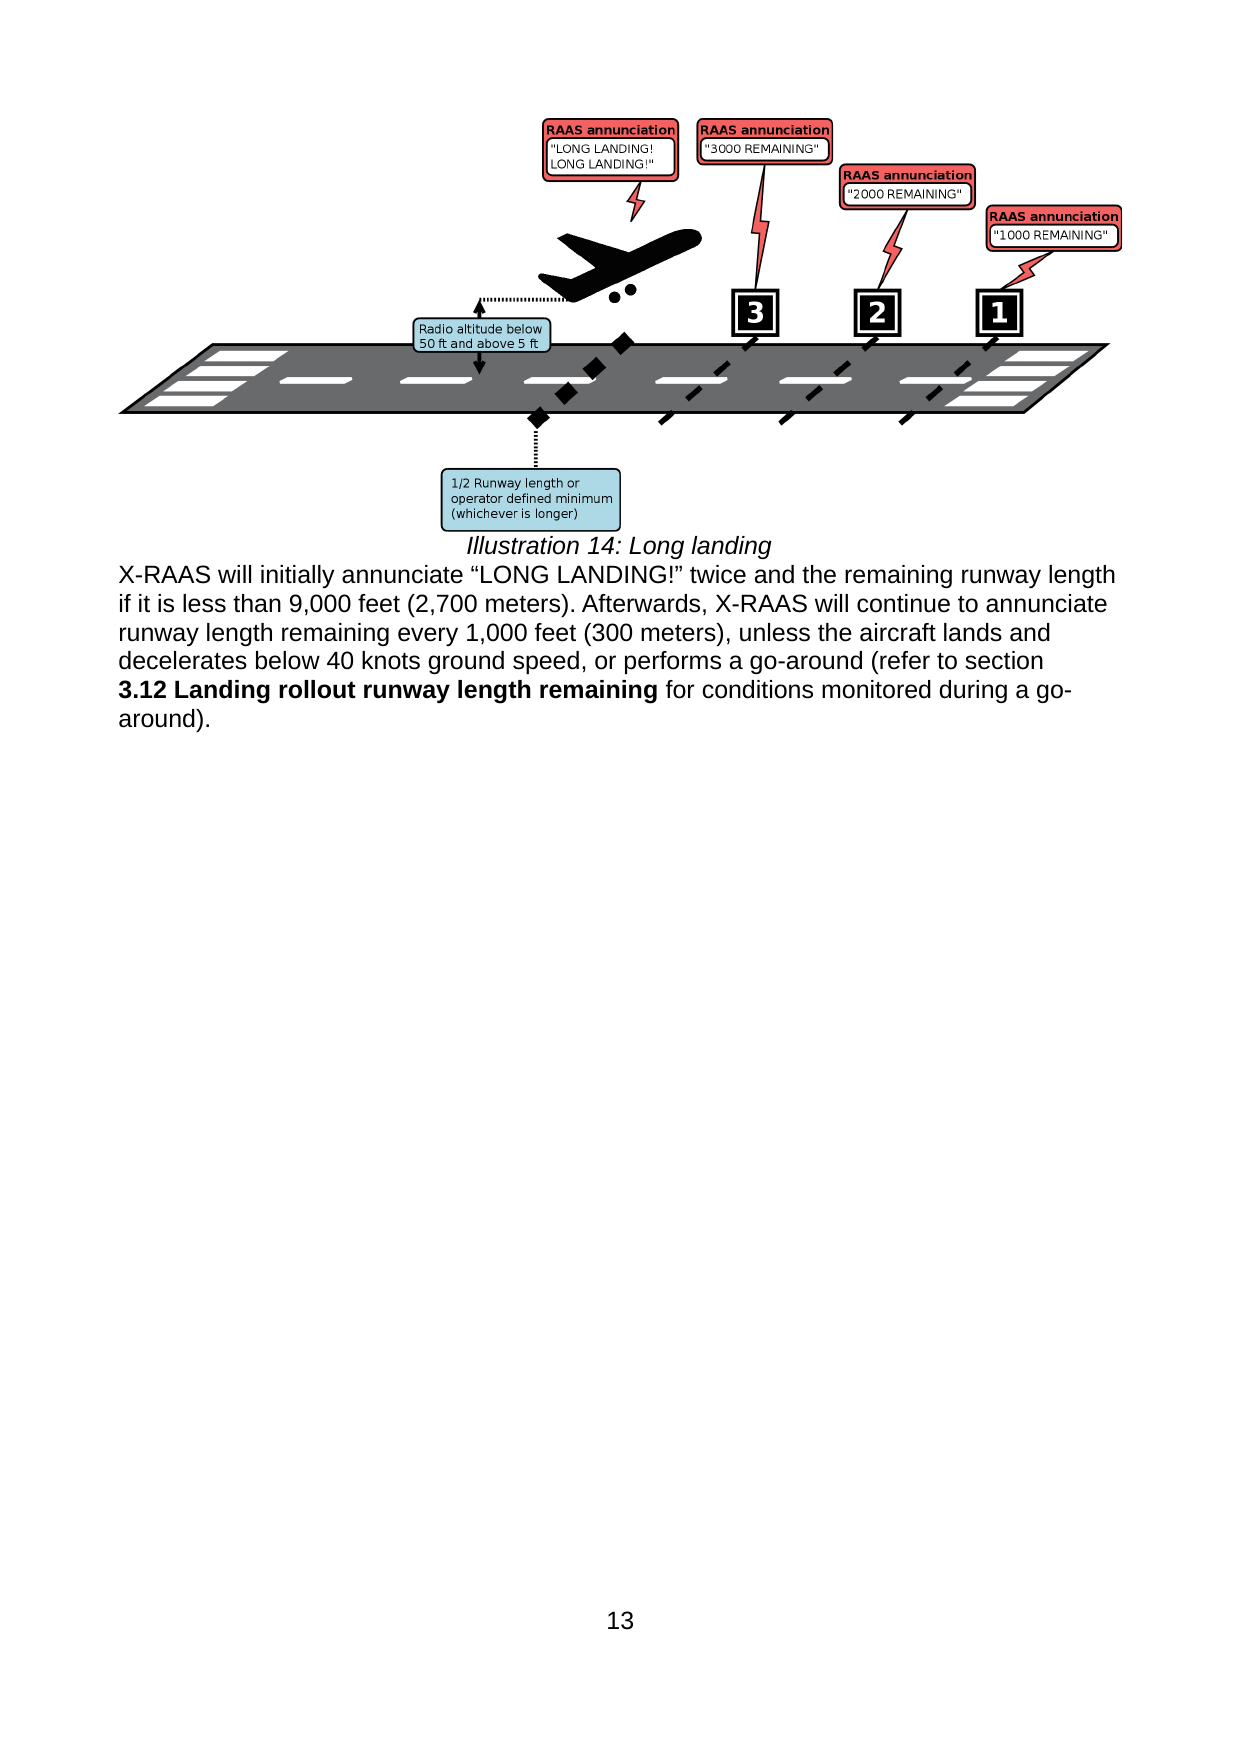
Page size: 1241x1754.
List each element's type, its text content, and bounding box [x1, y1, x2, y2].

text X-RAAS will initially annunciate “LONG LANDING!” twice and the remaining runway length if it is less than 9,000 feet (2,700 meters). Afterwards, X-RAAS will continue to annunciate runway length remaining every 1,000 feet (300 meters), unless the aircraft lands and decelerates below 40 knots ground speed, or performs a go-around (refer to section 3.12 Landing rollout runway length remaining for conditions monitored during a go-around). [118, 560, 1122, 733]
text Illustration 14: Long landing [118, 532, 1122, 560]
picture [118, 118, 1123, 532]
